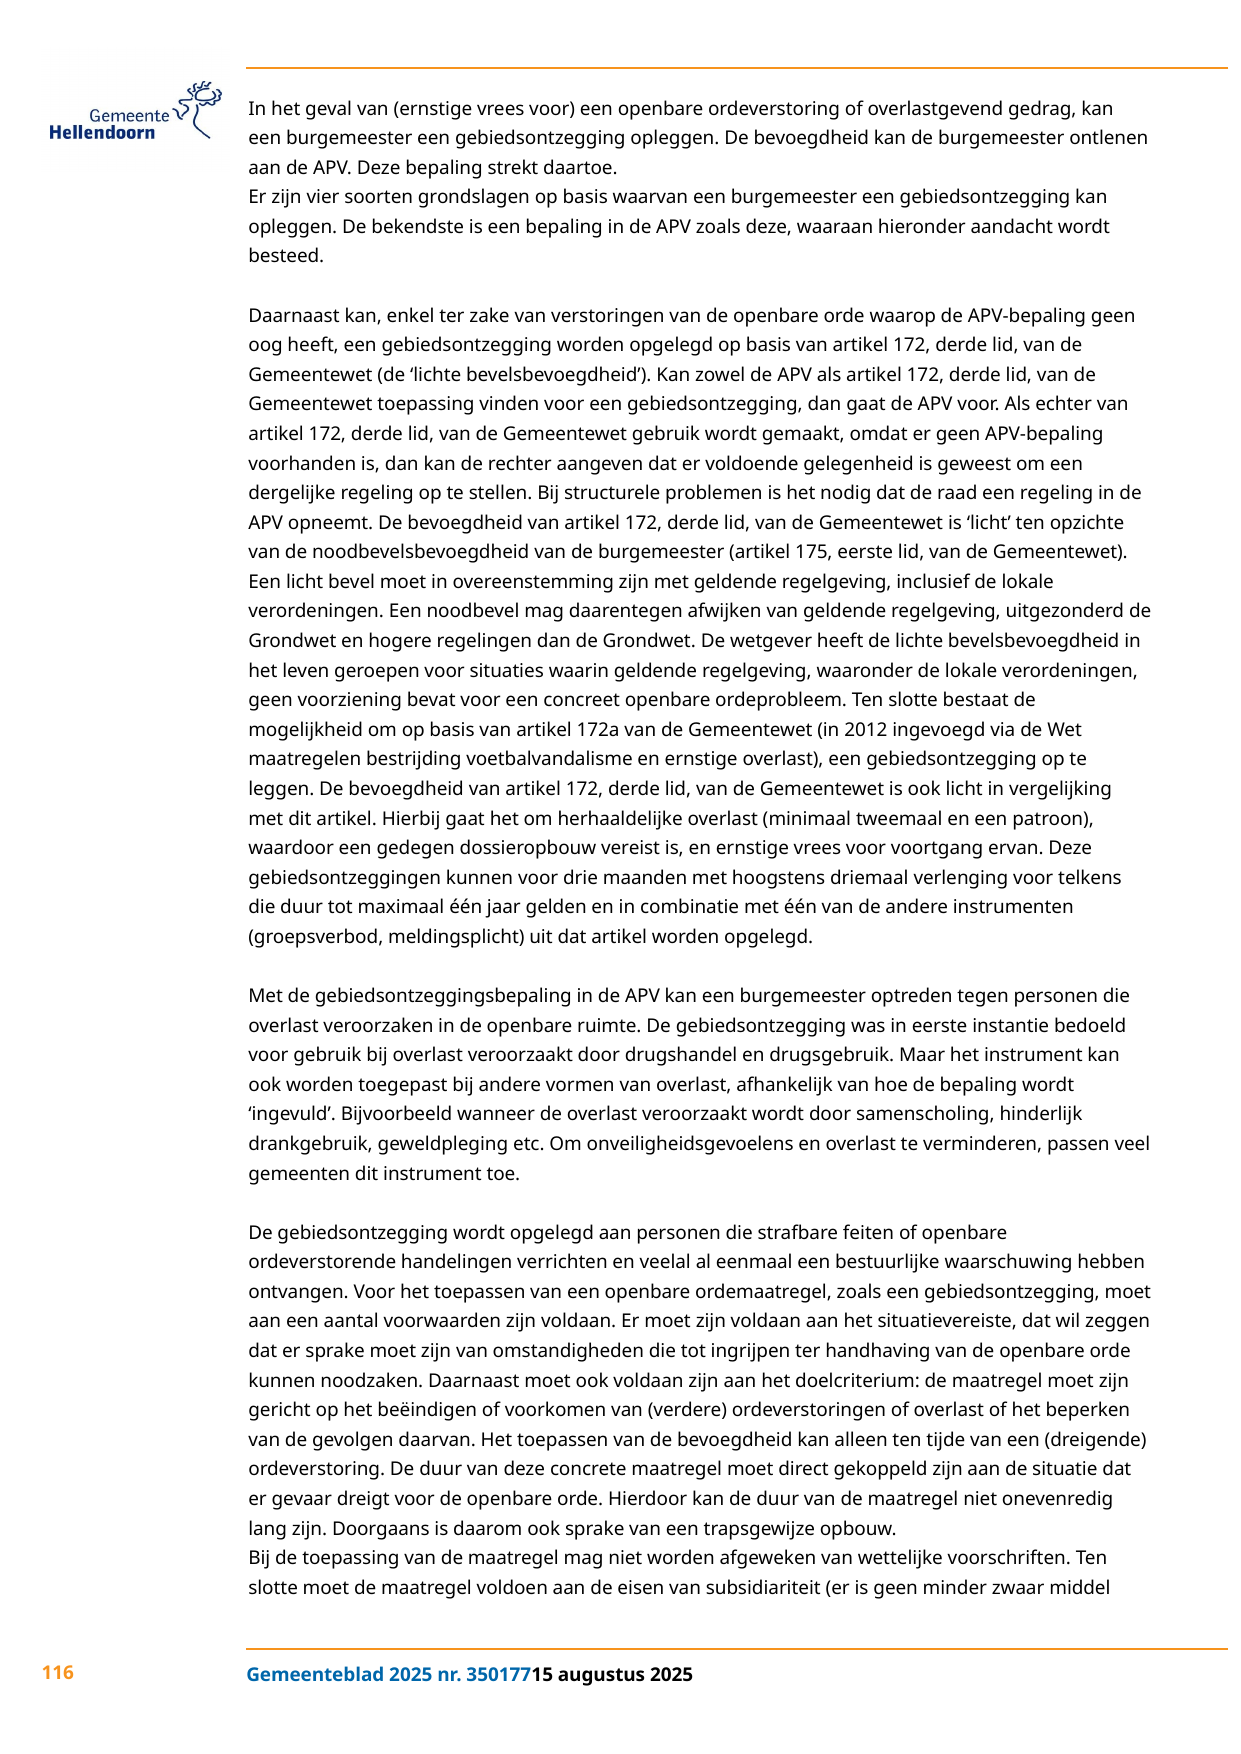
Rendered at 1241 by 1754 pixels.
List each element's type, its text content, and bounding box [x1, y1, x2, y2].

text Daarnaast kan, enkel ter zake van verstoringen van de openbare orde waarop de APV-bepaling geen oog heeft, een gebiedsontzegging worden opgelegd op basis van artikel 172, derde lid, van de Gemeentewet (de ‘lichte bevelsbevoegdheid’). Kan zowel de APV als artikel 172, derde lid, van de Gemeentewet toepassing vinden voor een gebiedsontzegging, dan gaat de APV voor. Als echter van artikel 172, derde lid, van de Gemeentewet gebruik wordt gemaakt, omdat er geen APV-bepaling voorhanden is, dan kan de rechter aangeven dat er voldoende gelegenheid is geweest om een dergelijke regeling op te stellen. Bij structurele problemen is het nodig dat de raad een regeling in de APV opneemt. De bevoegdheid van artikel 172, derde lid, van de Gemeentewet is ‘licht’ ten opzichte van de noodbevelsbevoegdheid van de burgemeester (artikel 175, eerste lid, van de Gemeentewet). Een licht bevel moet in overeenstemming zijn met geldende regelgeving, inclusief de lokale verordeningen. Een noodbevel mag daarentegen afwijken van geldende regelgeving, uitgezonderd de Grondwet en hogere regelingen dan de Grondwet. De wetgever heeft de lichte bevelsbevoegdheid in het leven geroepen voor situaties waarin geldende regelgeving, waaronder de lokale verordeningen, geen voorziening bevat voor een concreet openbare ordeprobleem. Ten slotte bestaat de mogelijkheid om op basis van artikel 172a van de Gemeentewet (in 2012 ingevoegd via de Wet maatregelen bestrijding voetbalvandalisme en ernstige overlast), een gebiedsontzegging op te leggen. De bevoegdheid van artikel 172, derde lid, van de Gemeentewet is ook licht in vergelijking met dit artikel. Hierbij gaat het om herhaaldelijke overlast (minimaal tweemaal en een patroon), waardoor een gedegen dossieropbouw vereist is, en ernstige vrees voor voortgang ervan. Deze gebiedsontzeggingen kunnen voor drie maanden met hoogstens driemaal verlenging voor telkens die duur tot maximaal één jaar gelden en in combinatie met één van de andere instrumenten (groepsverbod, meldingsplicht) uit dat artikel worden opgelegd. [248, 302, 1152, 949]
text Bij de toepassing van de maatregel mag niet worden afgeweken van wettelijke voorschriften. Ten slotte moet de maatregel voldoen aan de eisen van subsidiariteit (er is geen minder zwaar middel [248, 1544, 1152, 1600]
text In het geval van (ernstige vrees voor) een openbare ordeverstoring of overlastgevend gedrag, kan een burgemeester een gebiedsontzegging opleggen. De bevoegdheid kan de burgemeester ontlenen aan de APV. Deze bepaling strekt daartoe. [248, 95, 1152, 180]
text Er zijn vier soorten grondslagen op basis waarvan een burgemeester een gebiedsontzegging kan opleggen. De bekendste is een bepaling in de APV zoals deze, waaraan hieronder aandacht wordt besteed. [248, 183, 1152, 268]
text Met de gebiedsontzeggingsbepaling in de APV kan een burgemeester optreden tegen personen die overlast veroorzaken in de openbare ruimte. De gebiedsontzegging was in eerste instantie bedoeld voor gebruik bij overlast veroorzaakt door drugshandel en drugsgebruik. Maar het instrument kan ook worden toegepast bij andere vormen van overlast, afhankelijk van hoe de bepaling wordt ‘ingevuld’. Bijvoorbeeld wanneer de overlast veroorzaakt wordt door samenscholing, hinderlijk drankgebruik, geweldpleging etc. Om onveiligheidsgevoelens en overlast te verminderen, passen veel gemeenten dit instrument toe. [248, 982, 1152, 1186]
picture [41, 47, 231, 172]
text De gebiedsontzegging wordt opgelegd aan personen die strafbare feiten of openbare ordeverstorende handelingen verrichten en veelal al eenmaal een bestuurlijke waarschuwing hebben ontvangen. Voor het toepassen van een openbare ordemaatregel, zoals een gebiedsontzegging, moet aan een aantal voorwaarden zijn voldaan. Er moet zijn voldaan aan het situatievereiste, dat wil zeggen dat er sprake moet zijn van omstandigheden die tot ingrijpen ter handhaving van de openbare orde kunnen noodzaken. Daarnaast moet ook voldaan zijn aan het doelcriterium: de maatregel moet zijn gericht op het beëindigen of voorkomen van (verdere) ordeverstoringen of overlast of het beperken van de gevolgen daarvan. Het toepassen van de bevoegdheid kan alleen ten tijde van een (dreigende) ordeverstoring. De duur van deze concrete maatregel moet direct gekoppeld zijn aan de situatie dat er gevaar dreigt voor de openbare orde. Hierdoor kan de duur van de maatregel niet onevenredig lang zijn. Doorgaans is daarom ook sprake van een trapsgewijze opbouw. [248, 1219, 1152, 1541]
